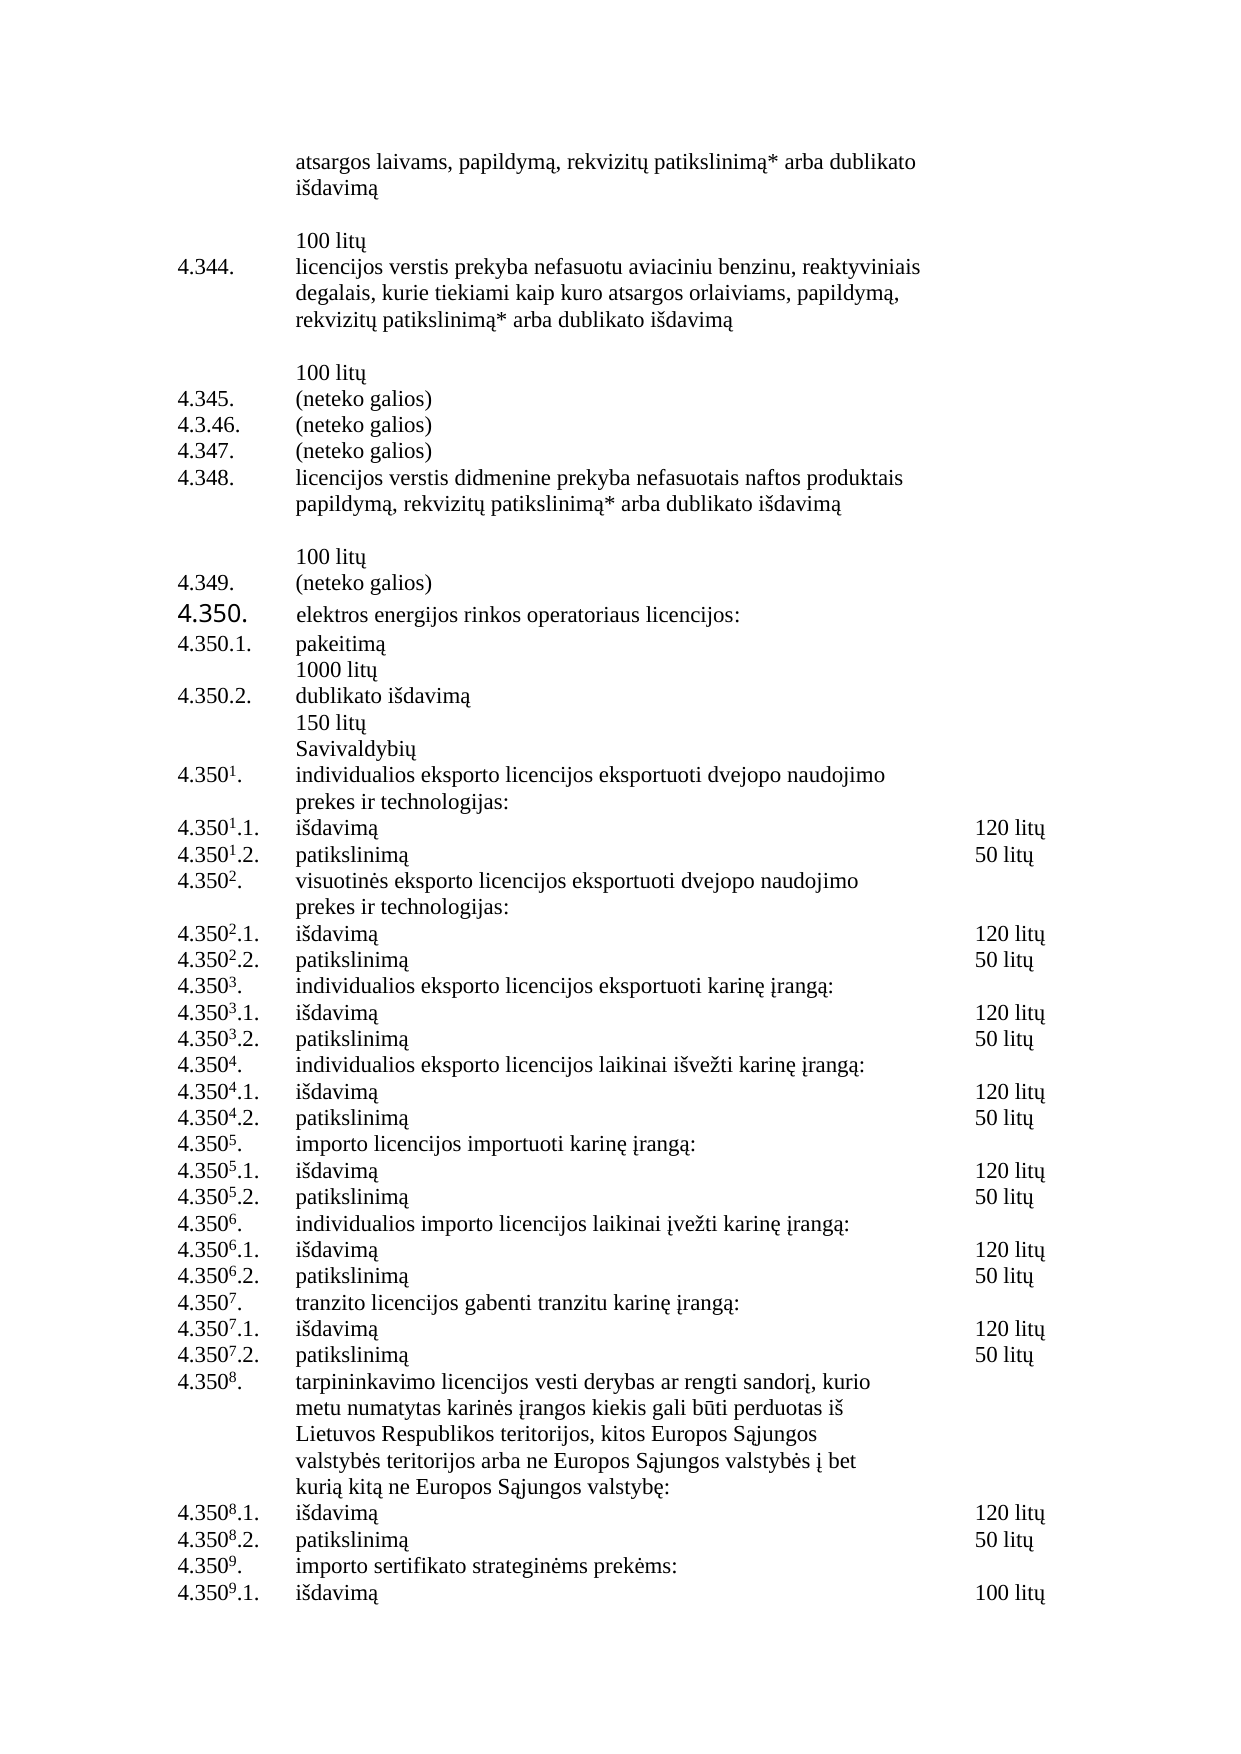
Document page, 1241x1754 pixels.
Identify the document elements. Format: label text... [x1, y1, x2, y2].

text 4.3504. individualios eksporto licencijos laikinai išvežti karinę įrangą: [177, 1051, 1122, 1078]
text 4.350.2. dublikato išdavimą 150 litų [177, 682, 945, 735]
text 4.3.46. (neteko galios) [177, 411, 945, 438]
text atsargos laivams, papildymą, rekvizitų patikslinimą* arba dublikato išdavimą 100 litų [177, 148, 945, 253]
text 4.345. (neteko galios) [177, 385, 945, 411]
text 4.3507. tranzito licencijos gabenti tranzitu karinę įrangą: [177, 1289, 1122, 1315]
list elektros energijos rinkos operatoriaus licencijos: [177, 596, 945, 630]
text Savivaldybių [177, 735, 945, 762]
text 4.350.1. pakeitimą 1000 litų [177, 630, 945, 682]
text prekes ir technologijas: [177, 893, 1122, 920]
text 4.3503. individualios eksporto licencijos eksportuoti karinę įrangą: [177, 972, 1122, 999]
text 4.3507.1. išdavimą 120 litų [177, 1315, 1122, 1341]
text 4.3509.1. išdavimą 100 litų [177, 1578, 1122, 1605]
text metu numatytas karinės įrangos kiekis gali būti perduotas iš [252, 1394, 1122, 1420]
text 4.3509. importo sertifikato strateginėms prekėms: [177, 1552, 1122, 1578]
text 4.3502.2. patikslinimą 50 litų [177, 946, 1122, 972]
text 4.3507.2. patikslinimą 50 litų [177, 1341, 1122, 1368]
text 4.3506.2. patikslinimą 50 litų [177, 1262, 1122, 1289]
text 4.349. (neteko galios) [177, 569, 945, 596]
text 4.3501.1. išdavimą 120 litų [177, 814, 1122, 841]
text kurią kitą ne Europos Sąjungos valstybę: [252, 1473, 1122, 1499]
text 4.348. licencijos verstis didmenine prekyba nefasuotais naftos produktais papildymą, rekvizitų patikslinimą* arba dublikato išdavimą 100 litų [177, 464, 945, 569]
text 4.344. licencijos verstis prekyba nefasuotu aviaciniu benzinu, reaktyviniais degalais, kurie tiekiami kaip kuro atsargos orlaiviams, papildymą, rekvizitų patikslinimą* arba dublikato išdavimą 100 litų [177, 253, 945, 385]
text 4.3503.2. patikslinimą 50 litų [177, 1025, 1122, 1051]
text 4.3502. visuotinės eksporto licencijos eksportuoti dvejopo naudojimo [177, 867, 1122, 893]
text valstybės teritorijos arba ne Europos Sąjungos valstybės į bet [252, 1447, 1122, 1473]
text 4.3508.2. patikslinimą 50 litų [177, 1526, 1122, 1552]
text 4.3505.1. išdavimą 120 litų [177, 1157, 1122, 1183]
text 4.3502.1. išdavimą 120 litų [177, 920, 1122, 946]
text 4.3506.1. išdavimą 120 litų [177, 1236, 1122, 1262]
text 4.3505. importo licencijos importuoti karinę įrangą: [177, 1131, 1122, 1157]
text 4.3506. individualios importo licencijos laikinai įvežti karinę įrangą: [177, 1209, 1122, 1236]
text 4.3504.1. išdavimą 120 litų [177, 1078, 1122, 1104]
text 4.3505.2. patikslinimą 50 litų [177, 1183, 1122, 1209]
text 4.3504.2. patikslinimą 50 litų [177, 1104, 1122, 1131]
text Lietuvos Respublikos teritorijos, kitos Europos Sąjungos [252, 1420, 1122, 1447]
text 4.3508.1. išdavimą 120 litų [177, 1499, 1122, 1526]
text prekes ir technologijas: [177, 788, 1122, 814]
text 4.347. (neteko galios) [177, 438, 945, 464]
text 4.3503.1. išdavimą 120 litų [177, 999, 1122, 1025]
text 4.3501.2. patikslinimą 50 litų [177, 841, 1122, 867]
text 4.3501. individualios eksporto licencijos eksportuoti dvejopo naudojimo [177, 762, 1122, 788]
text 4.3508. tarpininkavimo licencijos vesti derybas ar rengti sandorį, kurio [177, 1368, 1122, 1394]
